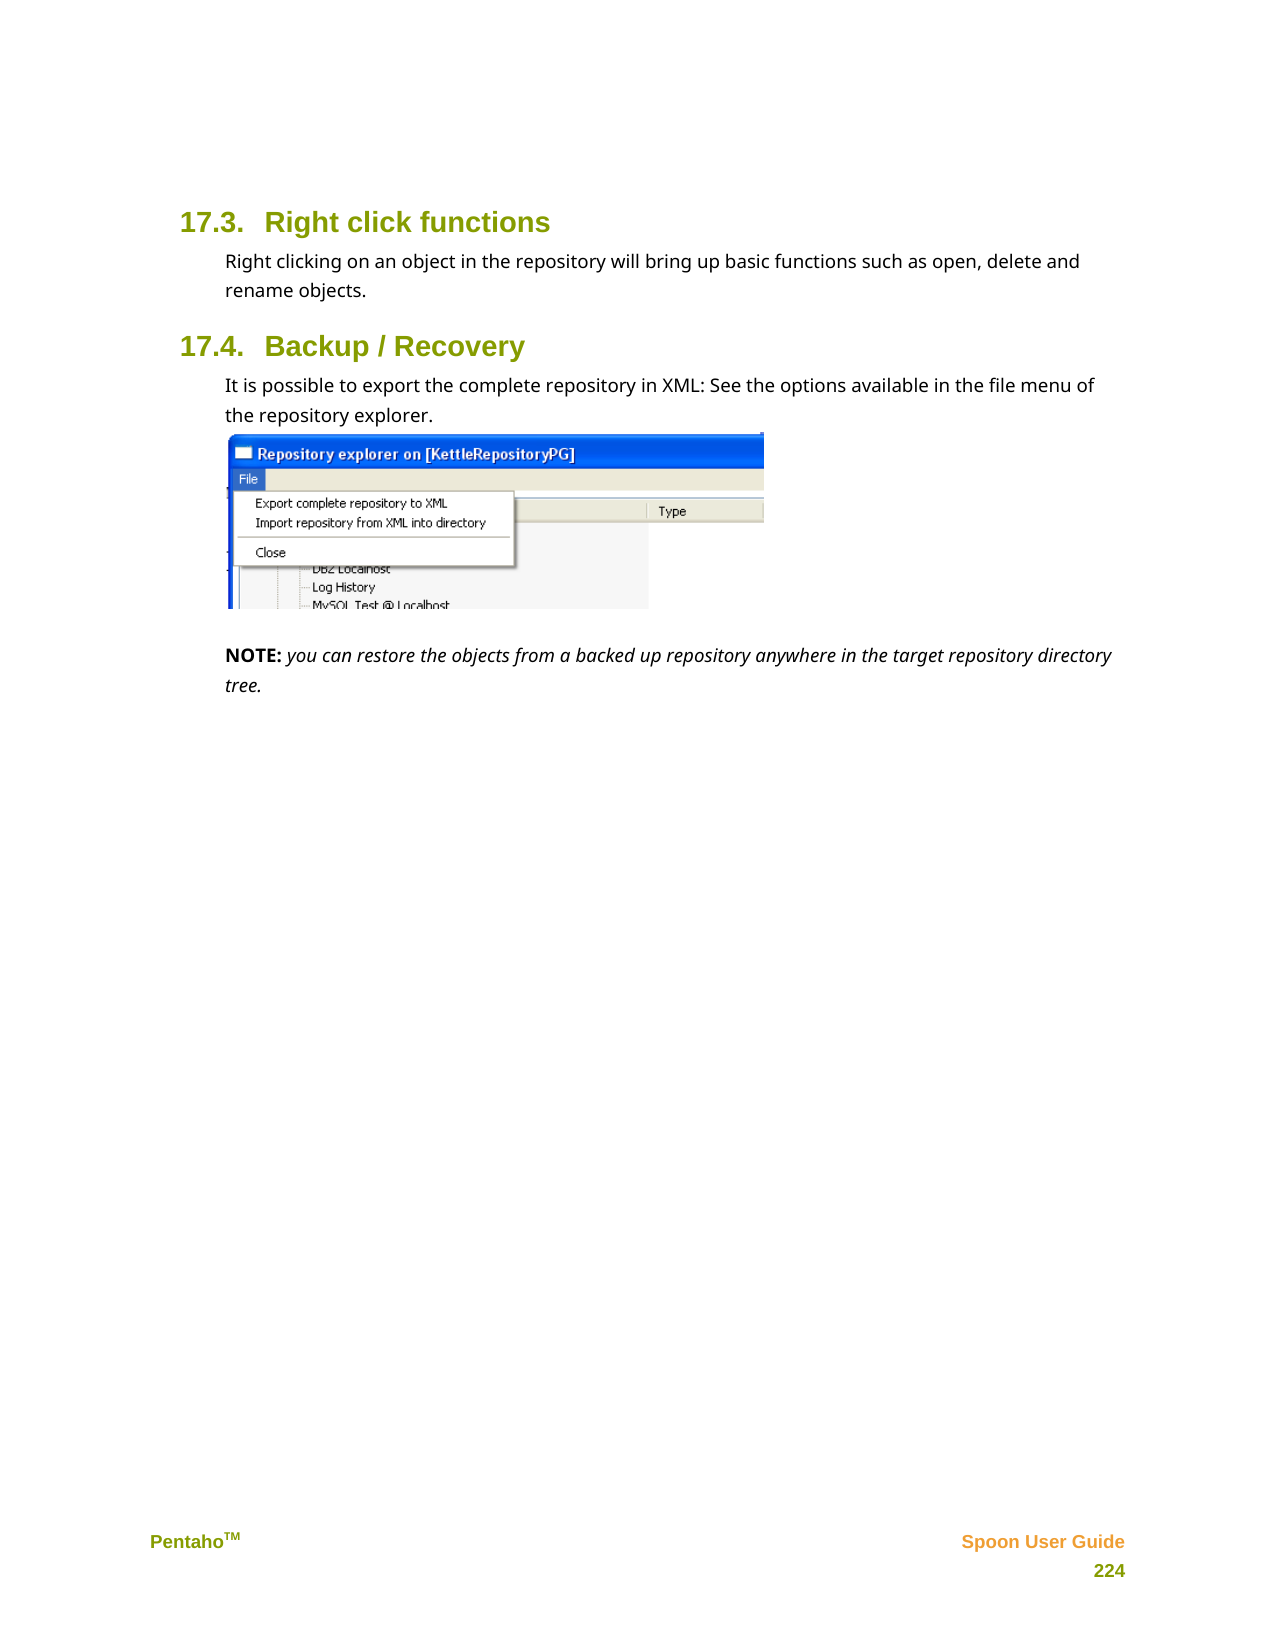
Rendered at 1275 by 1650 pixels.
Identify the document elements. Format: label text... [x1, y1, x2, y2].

picture [226, 432, 764, 609]
text NOTE: you can restore the objects from a backed up repository anywhere in the target repository directory tree. [225, 639, 1125, 698]
text It is possible to export the complete repository in XML: See the options available in the file menu of the repository explorer. [225, 369, 1125, 428]
text Right clicking on an object in the repository will bring up basic functions such as open, delete and rename objects. [225, 245, 1125, 303]
subtitle Backup / Recovery [179, 328, 1125, 363]
subtitle Right click functions [179, 204, 1125, 239]
